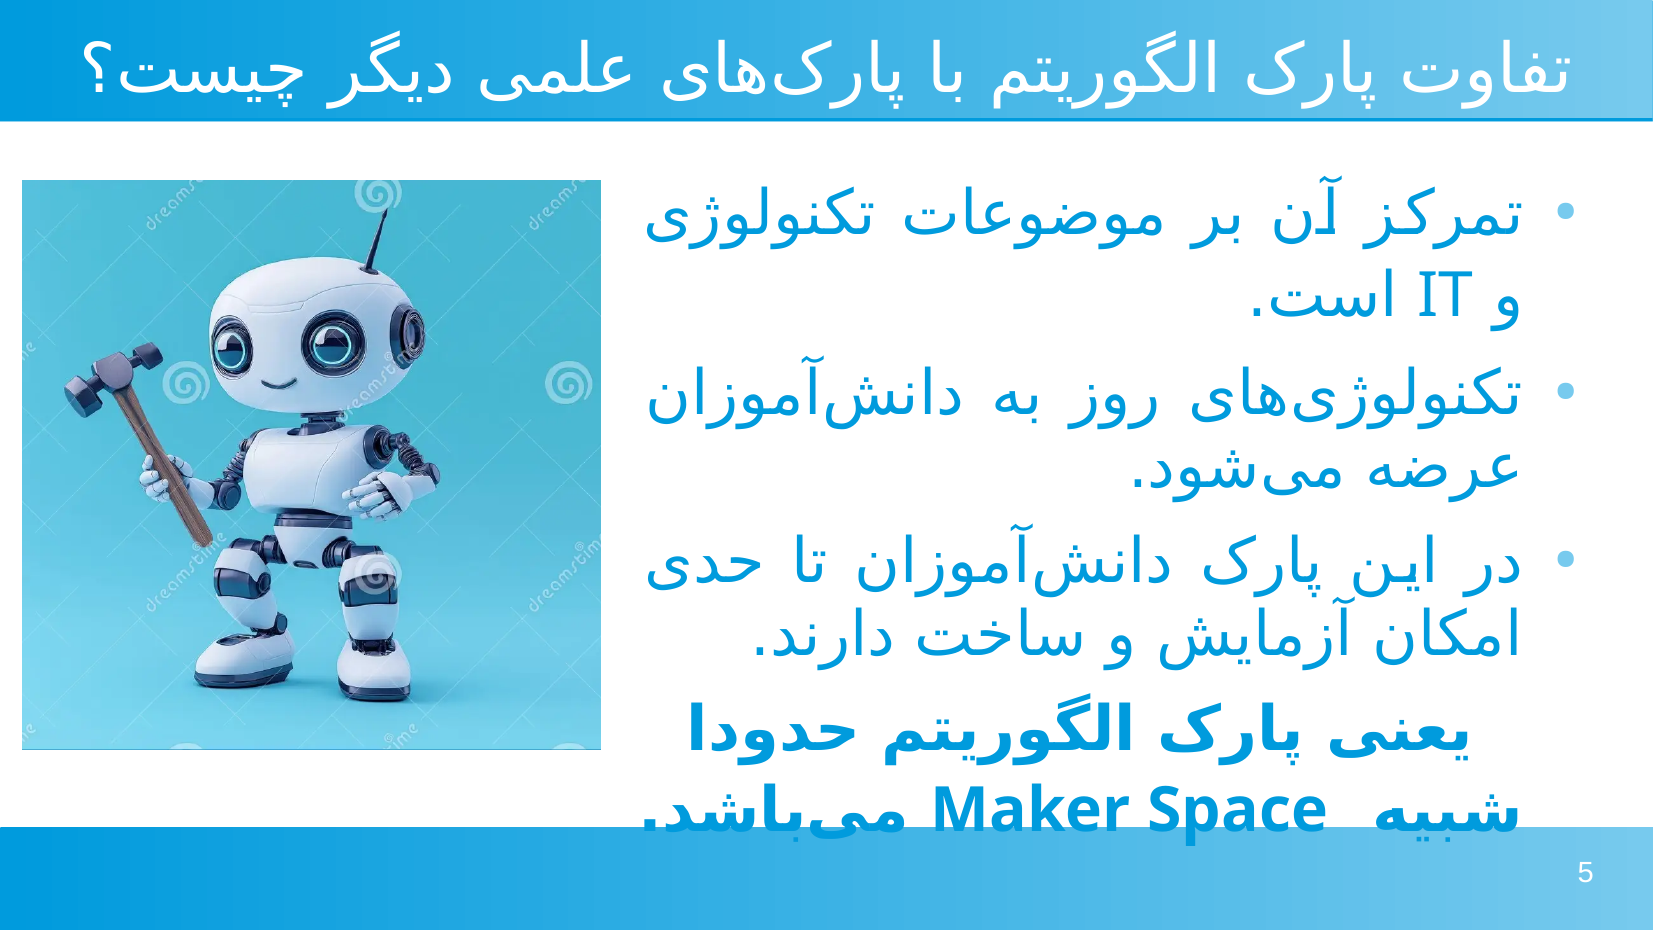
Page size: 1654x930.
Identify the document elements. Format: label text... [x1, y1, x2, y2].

picture [22, 180, 601, 751]
list تمرکز آن بر موضوعات تکنولوژی و IT است. تکنولوژی‌های روز به دانش‌آموزان عرضه می‌شود. در این پارک دانش‌آموزان تا حدی امکان آزمایش و ساخت دارند. یعنی پارک الگوریتم حدودا شبیه Maker Space می‌باشد. [637, 177, 1595, 768]
title تفاوت پارک الگوریتم با پارک‌های علمی دیگر چیست؟ [58, 19, 1594, 118]
